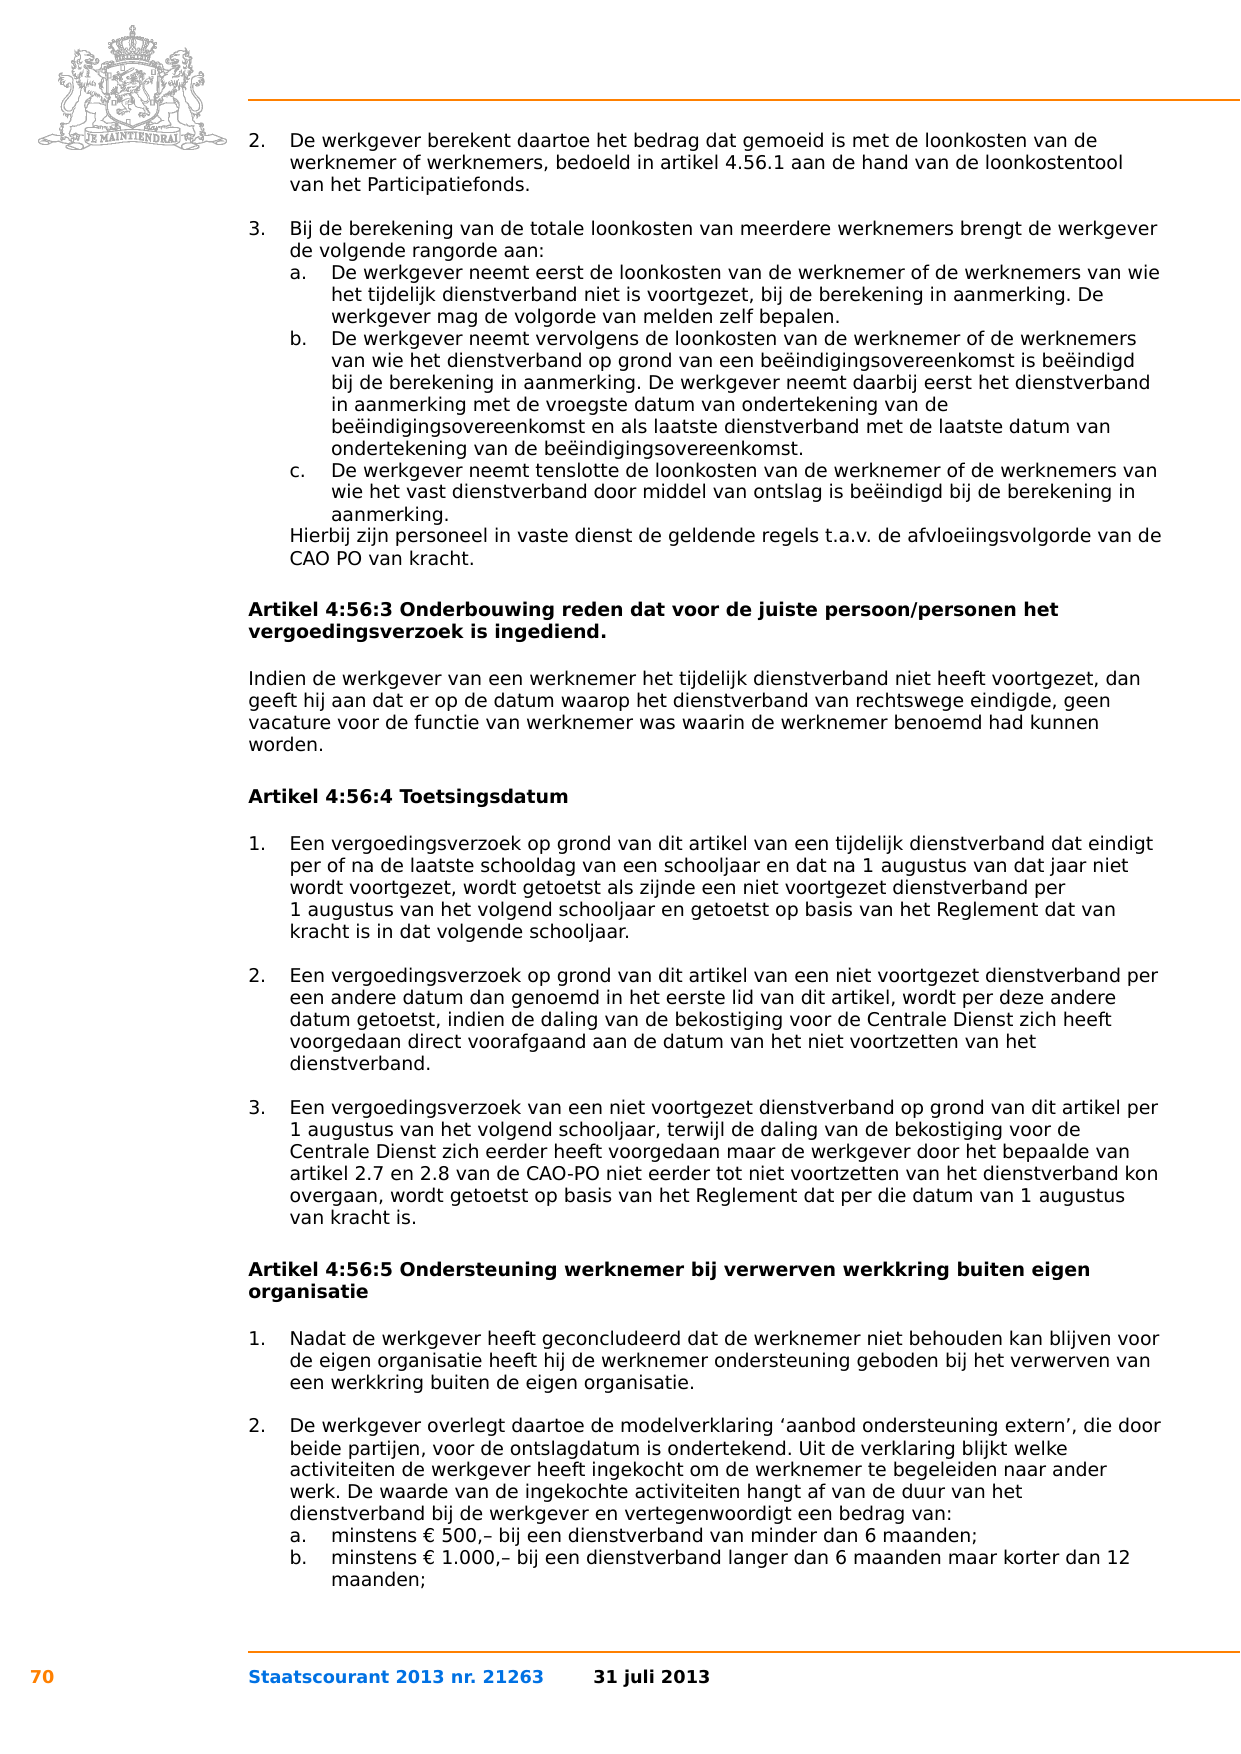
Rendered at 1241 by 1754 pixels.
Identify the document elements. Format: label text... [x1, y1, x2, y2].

picture [38, 25, 227, 150]
text 2. De werkgever overlegt daartoe de modelverklaring ‘aanbod ondersteuning extern’, die door beide partijen, voor de ontslagdatum is ondertekend. Uit de verklaring blijkt welke activiteiten de werkgever heeft ingekocht om de werknemer te begeleiden naar ander werk. De waarde van de ingekochte activiteiten hangt af van de duur van het dienstverband bij de werkgever en vertegenwoordigt een bedrag van: [248, 1415, 1163, 1525]
text b. De werkgever neemt vervolgens de loonkosten van de werknemer of de werknemers van wie het dienstverband op grond van een beëindigingsovereenkomst is beëindigd bij de berekening in aanmerking. De werkgever neemt daarbij eerst het dienstverband in aanmerking met de vroegste datum van ondertekening van de beëindigingsovereenkomst en als laatste dienstverband met de laatste datum van ondertekening van de beëindigingsovereenkomst. [289, 328, 1163, 459]
subtitle Artikel 4:56:4 Toetsingsdatum [248, 786, 1163, 808]
text 1. Nadat de werkgever heeft geconcludeerd dat de werknemer niet behouden kan blijven voor de eigen organisatie heeft hij de werknemer ondersteuning geboden bij het verwerven van een werkkring buiten de eigen organisatie. [248, 1328, 1163, 1393]
text 3. Een vergoedingsverzoek van een niet voortgezet dienstverband op grond van dit artikel per 1 augustus van het volgend schooljaar, terwijl de daling van de bekostiging voor de Centrale Dienst zich eerder heeft voorgedaan maar de werkgever door het bepaalde van artikel 2.7 en 2.8 van de CAO-PO niet eerder tot niet voortzetten van het dienstverband kon overgaan, wordt getoetst op basis van het Reglement dat per die datum van 1 augustus van kracht is. [248, 1097, 1163, 1229]
text a. De werkgever neemt eerst de loonkosten van de werknemer of de werknemers van wie het tijdelijk dienstverband niet is voortgezet, bij de berekening in aanmerking. De werkgever mag de volgorde van melden zelf bepalen. [289, 262, 1163, 328]
text b. minstens € 1.000,– bij een dienstverband langer dan 6 maanden maar korter dan 12 maanden; [289, 1547, 1163, 1591]
text 2. Een vergoedingsverzoek op grond van dit artikel van een niet voortgezet dienstverband per een andere datum dan genoemd in het eerste lid van dit artikel, wordt per deze andere datum getoetst, indien de daling van de bekostiging voor de Centrale Dienst zich heeft voorgedaan direct voorafgaand aan de datum van het niet voortzetten van het dienstverband. [248, 965, 1163, 1075]
text 1. Een vergoedingsverzoek op grond van dit artikel van een tijdelijk dienstverband dat eindigt per of na de laatste schooldag van een schooljaar en dat na 1 augustus van dat jaar niet wordt voortgezet, wordt getoetst als zijnde een niet voortgezet dienstverband per 1 augustus van het volgend schooljaar en getoetst op basis van het Reglement dat van kracht is in dat volgende schooljaar. [248, 833, 1163, 943]
text a. minstens € 500,– bij een dienstverband van minder dan 6 maanden; [289, 1525, 1163, 1547]
text 2. De werkgever berekent daartoe het bedrag dat gemoeid is met de loonkosten van de werknemer of werknemers, bedoeld in artikel 4.56.1 aan de hand van de loonkostentool van het Participatiefonds. [248, 130, 1163, 196]
subtitle Artikel 4:56:3 Onderbouwing reden dat voor de juiste persoon/personen het vergoedingsverzoek is ingediend. [248, 599, 1163, 643]
text Indien de werkgever van een werknemer het tijdelijk dienstverband niet heeft voortgezet, dan geeft hij aan dat er op de datum waarop het dienstverband van rechtswege eindigde, geen vacature voor de functie van werknemer was waarin de werknemer benoemd had kunnen worden. [248, 668, 1163, 756]
text c. De werkgever neemt tenslotte de loonkosten van de werknemer of de werknemers van wie het vast dienstverband door middel van ontslag is beëindigd bij de berekening in aanmerking. [289, 459, 1163, 525]
text Hierbij zijn personeel in vaste dienst de geldende regels t.a.v. de afvloeiingsvolgorde van de CAO PO van kracht. [289, 525, 1163, 569]
text 3. Bij de berekening van de totale loonkosten van meerdere werknemers brengt de werkgever de volgende rangorde aan: [248, 218, 1163, 262]
subtitle Artikel 4:56:5 Ondersteuning werknemer bij verwerven werkkring buiten eigen organisatie [248, 1259, 1163, 1303]
